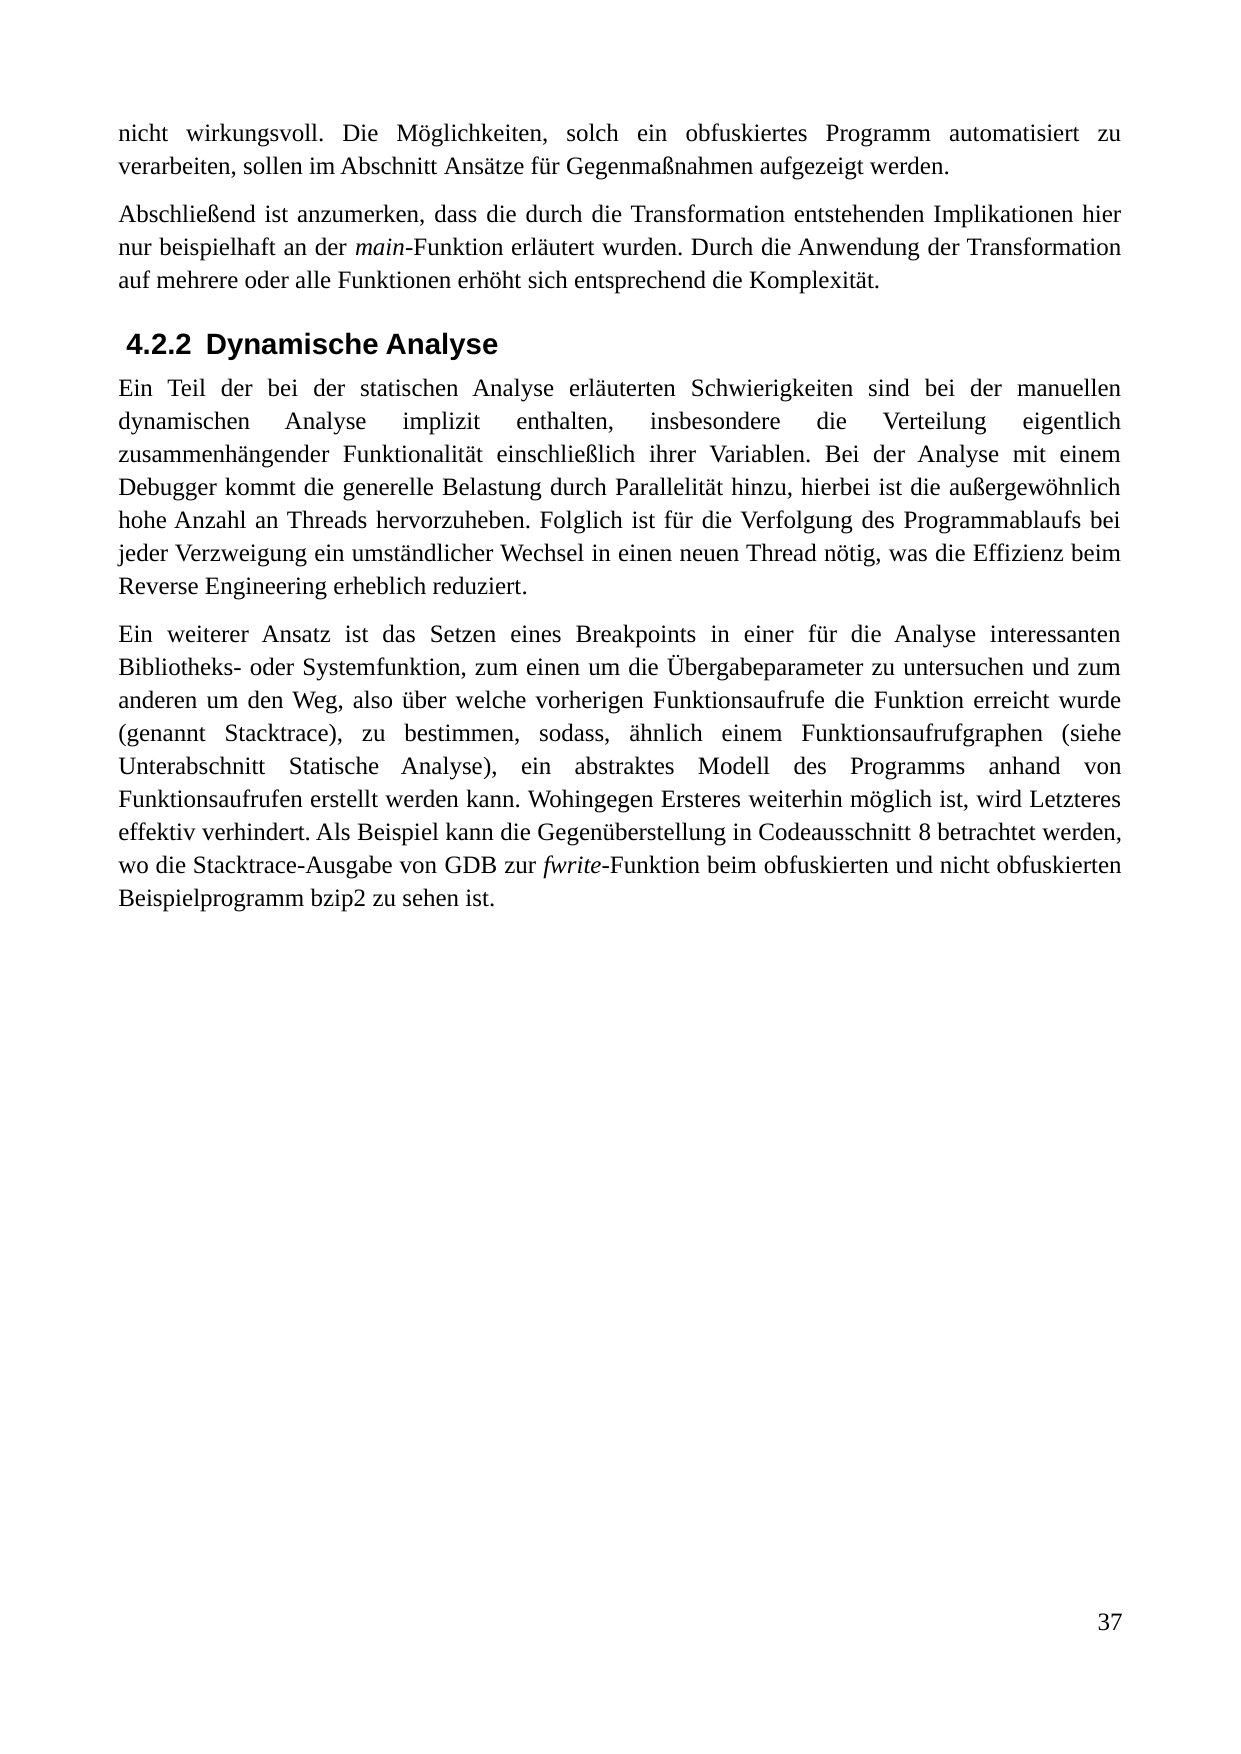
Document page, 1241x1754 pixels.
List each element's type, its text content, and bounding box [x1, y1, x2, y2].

subtitle Dynamische Analyse [118, 327, 1122, 361]
text Abschließend ist anzumerken, dass die durch die Transformation entstehenden Implikationen hier nur beispielhaft an der main-Funktion erläutert wurden. Durch die Anwendung der Transformation auf mehrere oder alle Funktionen erhöht sich entsprechend die Komplexität. [118, 199, 1122, 293]
text nicht wirkungsvoll. Die Möglichkeiten, solch ein obfuskiertes Programm automatisiert zu verarbeiten, sollen im Abschnitt Ansätze für Gegenmaßnahmen aufgezeigt werden. [118, 118, 1122, 180]
text Ein weiterer Ansatz ist das Setzen eines Breakpoints in einer für die Analyse interessanten Bibliotheks- oder Systemfunktion, zum einen um die Übergabeparameter zu untersuchen und zum anderen um den Weg, also über welche vorherigen Funktionsaufrufe die Funktion erreicht wurde (genannt Stacktrace), zu bestimmen, sodass, ähnlich einem Funktionsaufrufgraphen (siehe Unterabschnitt Statische Analyse), ein abstraktes Modell des Programms anhand von Funktionsaufrufen erstellt werden kann. Wohingegen Ersteres weiterhin möglich ist, wird Letzteres effektiv verhindert. Als Beispiel kann die Gegenüberstellung in Codeausschnitt 8 betrachtet werden, wo die Stacktrace-Ausgabe von GDB zur fwrite-Funktion beim obfuskierten und nicht obfuskierten Beispielprogramm bzip2 zu sehen ist. [118, 619, 1122, 912]
text Ein Teil der bei der statischen Analyse erläuterten Schwierigkeiten sind bei der manuellen dynamischen Analyse implizit enthalten, insbesondere die Verteilung eigentlich zusammenhängender Funktionalität einschließlich ihrer Variablen. Bei der Analyse mit einem Debugger kommt die generelle Belastung durch Parallelität hinzu, hierbei ist die außergewöhnlich hohe Anzahl an Threads hervorzuheben. Folglich ist für die Verfolgung des Programmablaufs bei jeder Verzweigung ein umständlicher Wechsel in einen neuen Thread nötig, was die Effizienz beim Reverse Engineering erheblich reduziert. [118, 373, 1122, 600]
